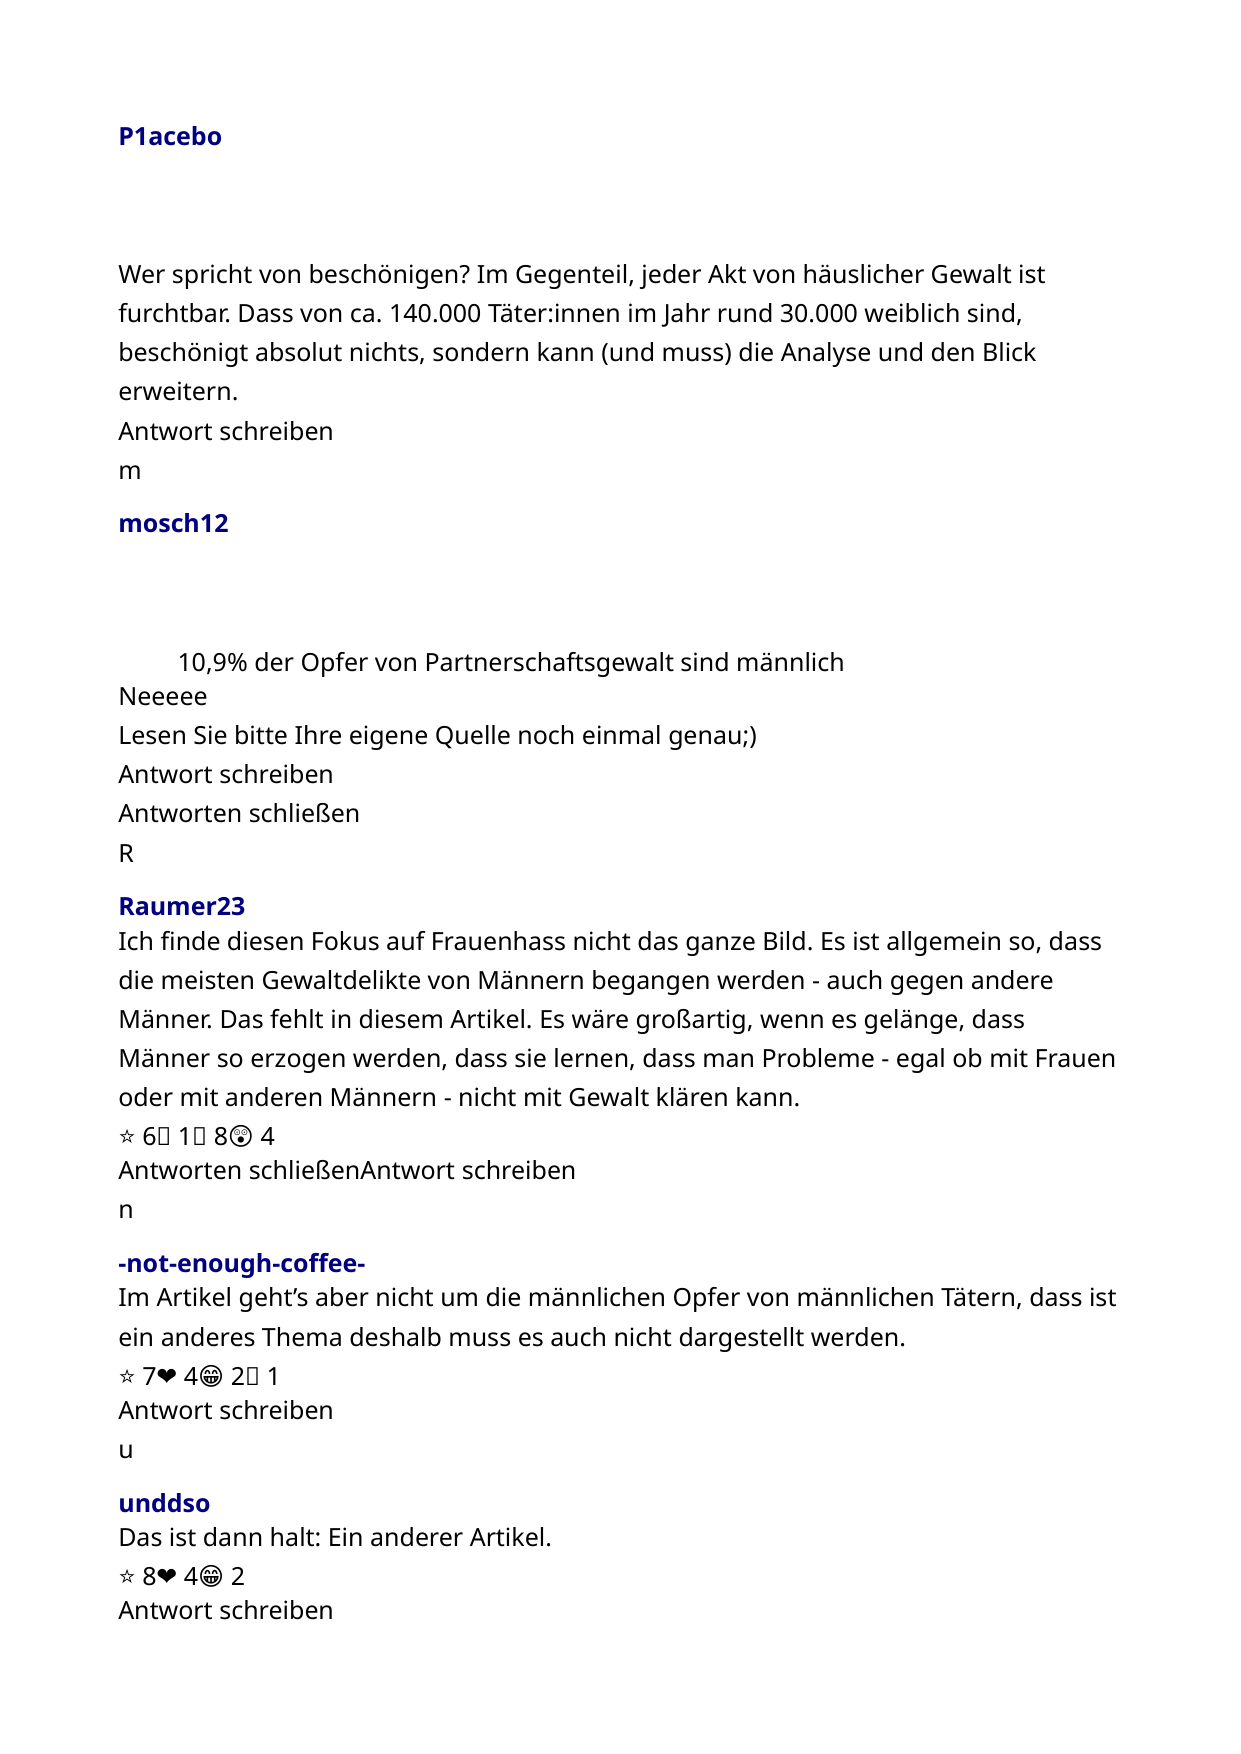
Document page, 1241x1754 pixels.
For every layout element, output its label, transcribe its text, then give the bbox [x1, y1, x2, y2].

subtitle Raumer23 [118, 889, 1122, 923]
text Antworten schließenAntwort schreiben [118, 1153, 1122, 1187]
text Antworten schließen [118, 796, 1122, 830]
text Antwort schreiben [118, 1593, 1122, 1627]
text ⭐️ 7❤️ 4😁 2🙁 1 [118, 1358, 1122, 1392]
text ⭐️ 8❤️ 4😁 2 [118, 1558, 1122, 1593]
text Das ist dann halt: Ein anderer Artikel. [118, 1519, 1122, 1553]
text Antwort schreiben [118, 757, 1122, 791]
subtitle mosch12 [118, 506, 1122, 540]
subtitle unddso [118, 1485, 1122, 1519]
text 10,9% der Opfer von Partnerschaftsgewalt sind männlich [177, 644, 1063, 679]
text u [118, 1432, 1122, 1466]
text Ich finde diesen Fokus auf Frauenhass nicht das ganze Bild. Es ist allgemein so, dass die meisten Gewaltdelikte von Männern begangen werden - auch gegen andere Männer. Das fehlt in diesem Artikel. Es wäre großartig, wenn es gelänge, dass Männer so erzogen werden, dass sie lernen, dass man Probleme - egal ob mit Frauen oder mit anderen Männern - nicht mit Gewalt klären kann. [118, 923, 1122, 1114]
text R [118, 835, 1122, 869]
text Lesen Sie bitte Ihre eigene Quelle noch einmal genau;) [118, 718, 1122, 752]
text Im Artikel geht’s aber nicht um die männlichen Opfer von männlichen Tätern, dass ist ein anderes Thema deshalb muss es auch nicht dargestellt werden. [118, 1280, 1122, 1353]
text Antwort schreiben [118, 1392, 1122, 1426]
text n [118, 1192, 1122, 1226]
text m [118, 452, 1122, 486]
subtitle -not-enough-coffee- [118, 1246, 1122, 1280]
text Neeeee [118, 679, 1122, 713]
text Antwort schreiben [118, 413, 1122, 447]
text Wer spricht von beschönigen? Im Gegenteil, jeder Akt von häuslicher Gewalt ist furchtbar. Dass von ca. 140.000 Täter:innen im Jahr rund 30.000 weiblich sind, beschönigt absolut nichts, sondern kann (und muss) die Analyse und den Blick erweitern. [118, 257, 1122, 408]
subtitle P1acebo [118, 118, 1122, 152]
text ⭐️ 6🙁 1🤨 8😲 4 [118, 1119, 1122, 1153]
